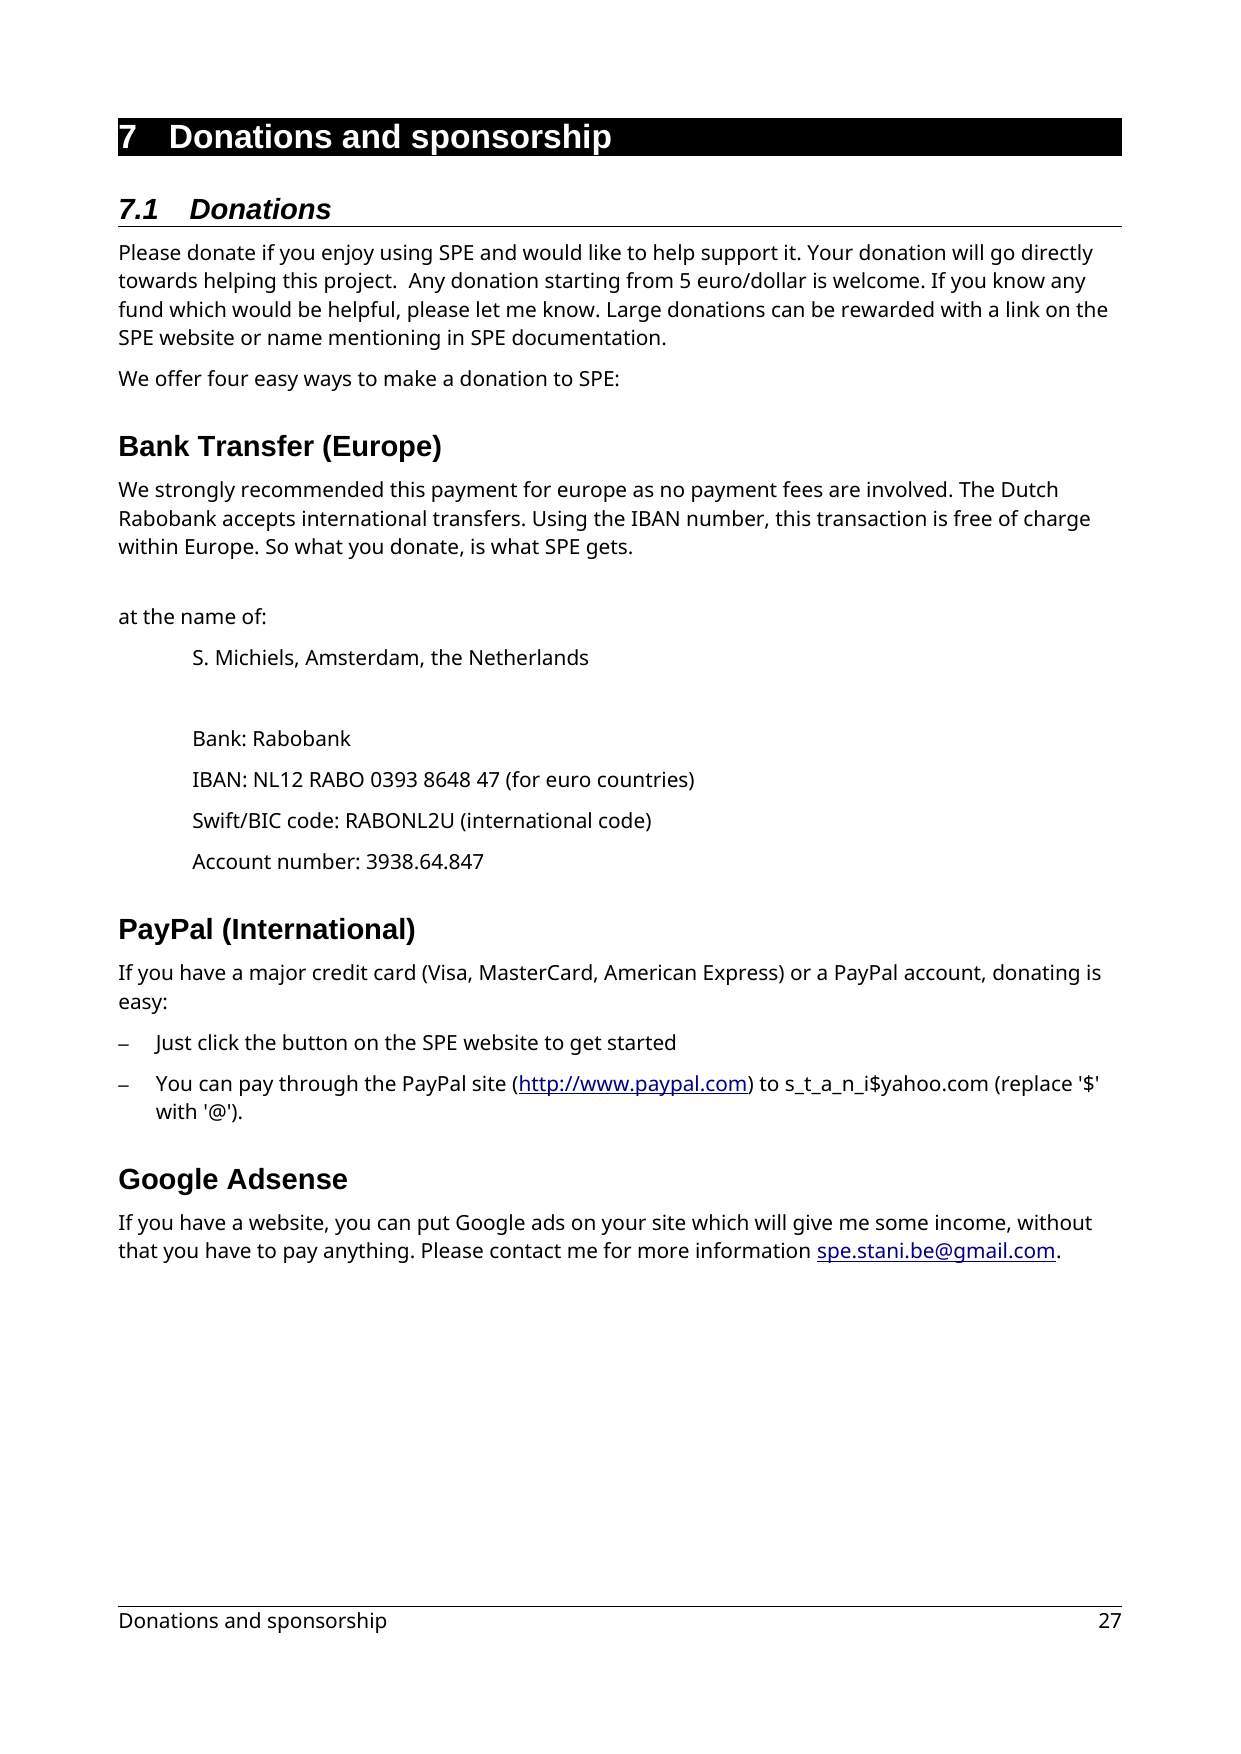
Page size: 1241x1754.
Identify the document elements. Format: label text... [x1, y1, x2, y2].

subtitle Donations [118, 193, 1122, 226]
text If you have a major credit card (Visa, MasterCard, American Express) or a PayPal account, donating is easy: [118, 958, 1122, 1015]
text Bank: Rabobank [192, 724, 1122, 753]
subtitle Google Adsense [118, 1163, 1122, 1196]
text We offer four easy ways to make a donation to SPE: [118, 364, 1122, 393]
text We strongly recommended this payment for europe as no payment fees are involved. The Dutch Rabobank accepts international transfers. Using the IBAN number, this transaction is free of charge within Europe. So what you donate, is what SPE gets. [118, 476, 1122, 561]
list Just click the button on the SPE website to get started [118, 1028, 1122, 1056]
text Please donate if you enjoy using SPE and would like to help support it. Your donation will go directly towards helping this project. Any donation starting from 5 euro/dollar is welcome. If you know any fund which would be helpful, please let me know. Large donations can be rewarded with a link on the SPE website or name mentioning in SPE documentation. [118, 238, 1122, 352]
text Account number: 3938.64.847 [192, 847, 1122, 876]
text Swift/BIC code: RABONL2U (international code) [192, 806, 1122, 835]
subtitle Donations and sponsorship [118, 118, 1122, 156]
list You can pay through the PayPal site (http://www.paypal.com) to s_t_a_n_i$yahoo.com (replace '$' with '@'). [118, 1069, 1122, 1126]
subtitle PayPal (International) [118, 913, 1122, 946]
subtitle Bank Transfer (Europe) [118, 430, 1122, 463]
text S. Michiels, Amsterdam, the Netherlands [192, 643, 1122, 671]
text IBAN: NL12 RABO 0393 8648 47 (for euro countries) [192, 766, 1122, 794]
text If you have a website, you can put Google ads on your site which will give me some income, without that you have to pay anything. Please contact me for more information spe.stani.be@gmail.com. [118, 1208, 1122, 1265]
text at the name of: [118, 602, 1122, 630]
